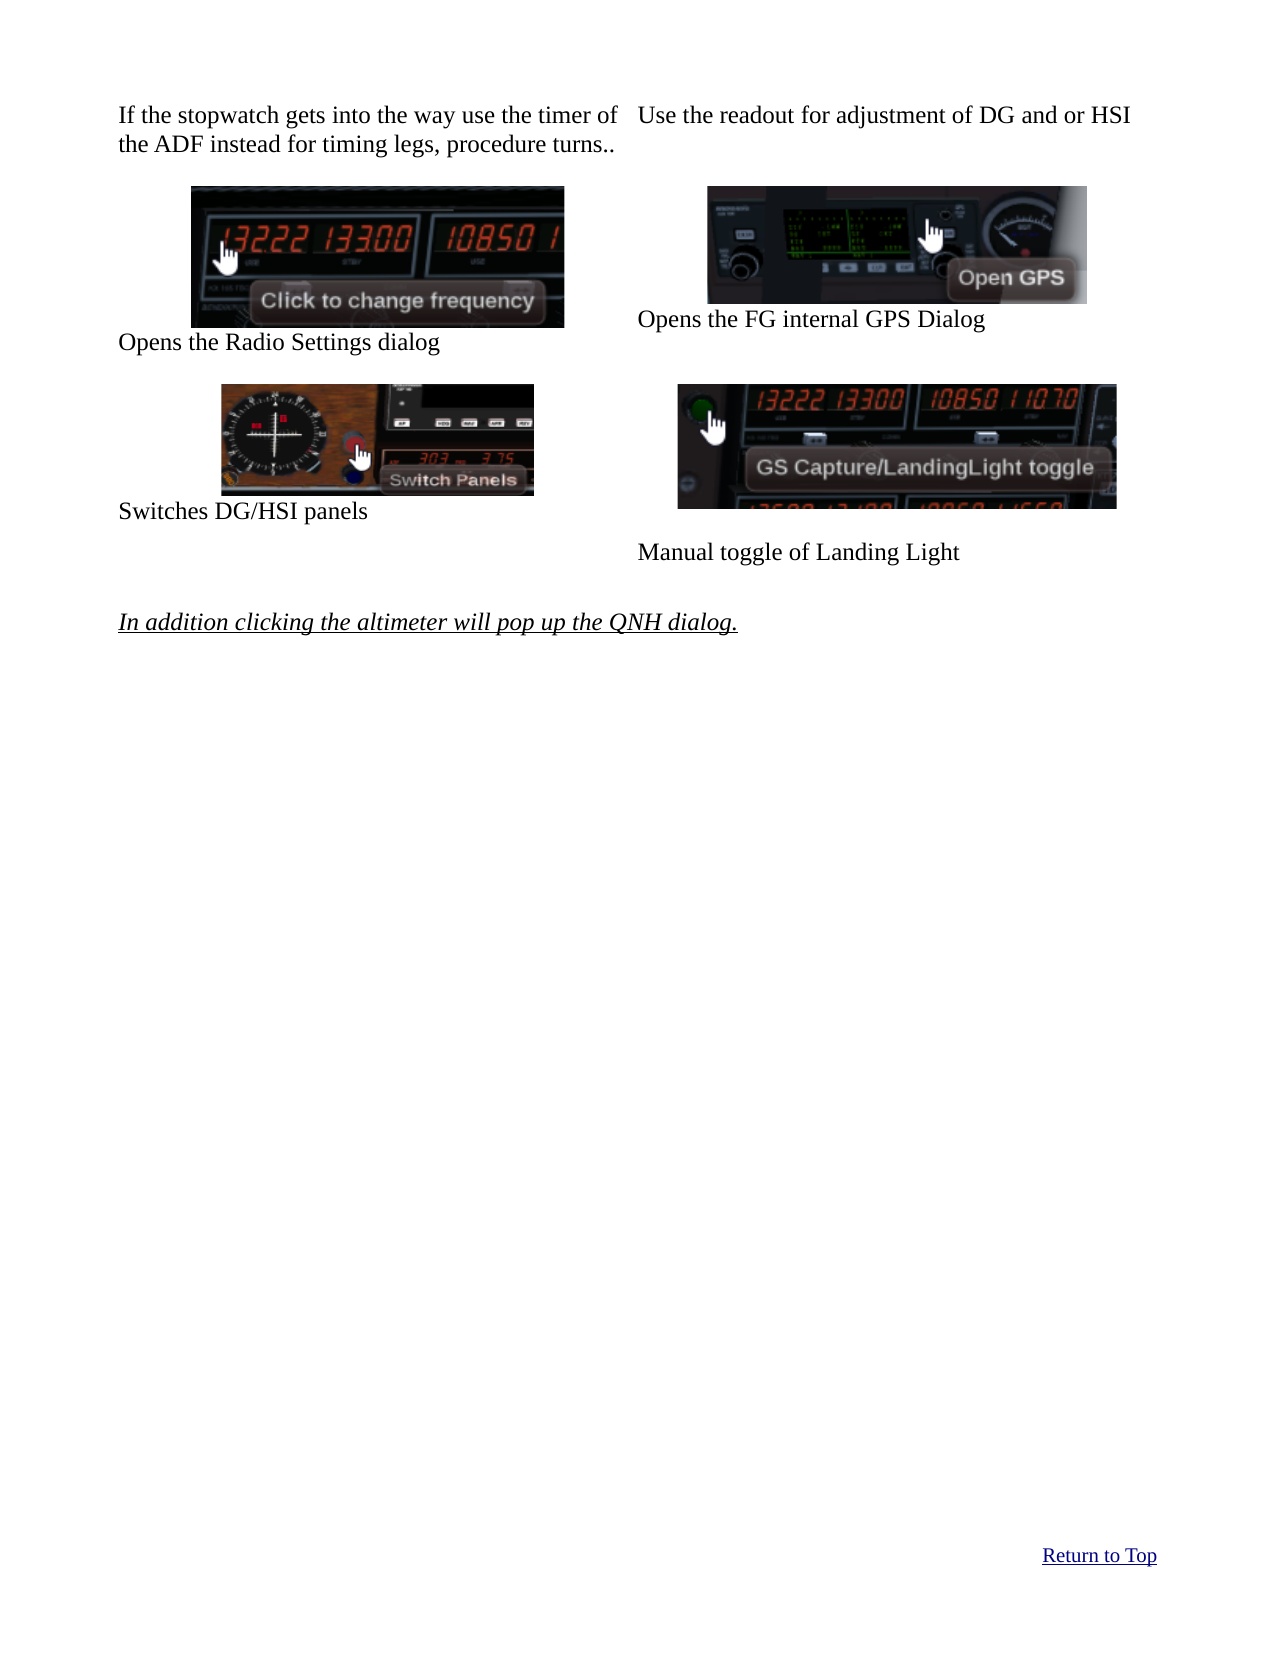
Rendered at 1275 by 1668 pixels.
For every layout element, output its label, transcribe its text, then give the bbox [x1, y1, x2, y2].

table_cell If the stopwatch gets into the way use the timer of the ADF instead for timing legs, procedure turns.. [118, 100, 637, 187]
picture [707, 186, 1087, 304]
table_cell Manual toggle of Landing Light [638, 385, 1157, 566]
table_cell Opens the Radio Settings dialog [118, 187, 637, 385]
table_cell Opens the FG internal GPS Dialog [638, 187, 1157, 385]
text In addition clicking the altimeter will pop up the QNH dialog. [118, 607, 1157, 636]
picture [677, 384, 1117, 509]
picture [221, 384, 534, 496]
picture [191, 186, 565, 328]
table_cell Switches DG/HSI panels [118, 385, 637, 566]
table_cell Use the readout for adjustment of DG and or HSI [638, 100, 1157, 187]
